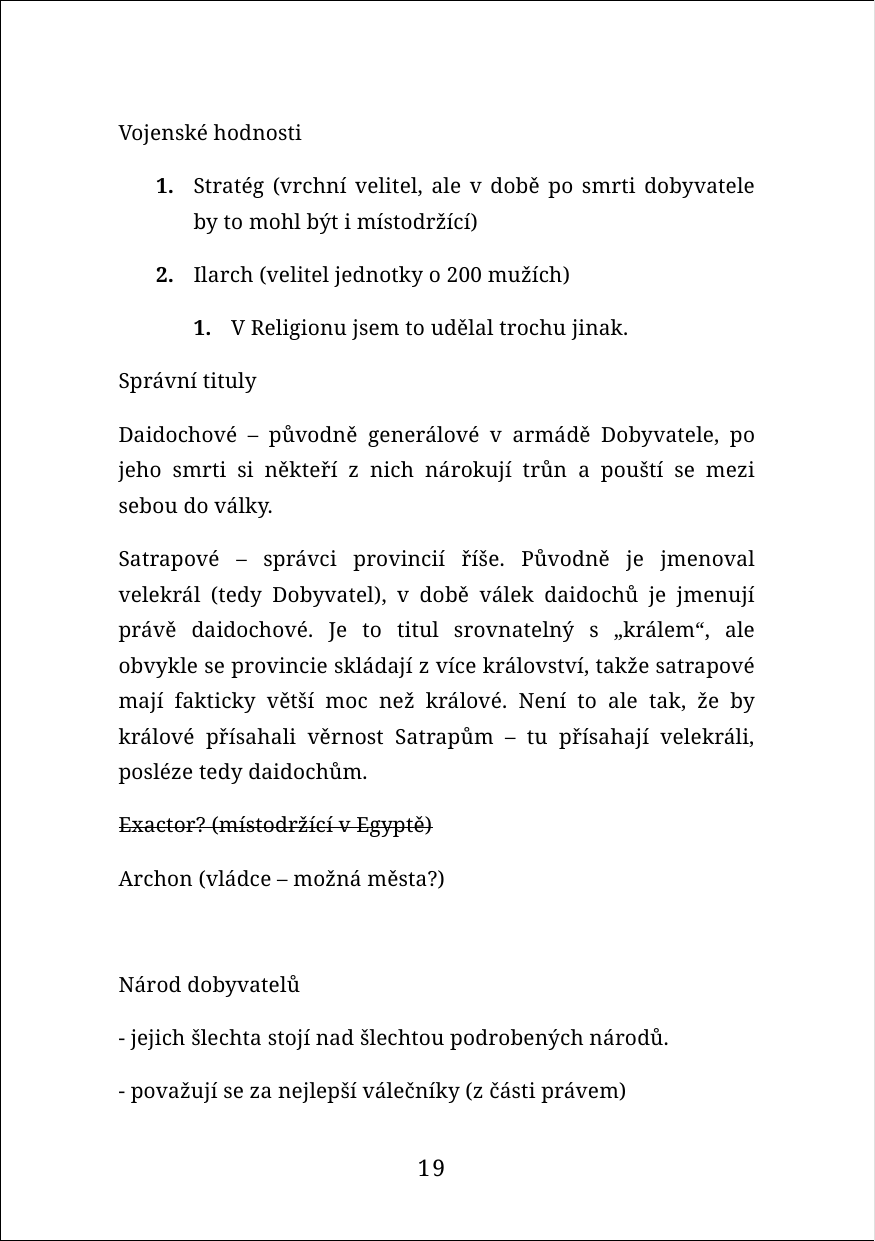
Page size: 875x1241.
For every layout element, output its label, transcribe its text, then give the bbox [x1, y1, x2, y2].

text - jejich šlechta stojí nad šlechtou podrobených národů. [118, 1023, 756, 1052]
text Daidochové – původně generálové v armádě Dobyvatele, po jeho smrti si někteří z nich nárokují trůn a pouští se mezi sebou do války. [118, 420, 756, 519]
list Ilarch (velitel jednotky o 200 mužích) [156, 260, 756, 289]
text Národ dobyvatelů [118, 970, 756, 999]
text Archon (vládce – možná města?) [118, 864, 756, 892]
list V Religionu jsem to udělal trochu jinak. [193, 313, 756, 342]
text Satrapové – správci provincií říše. Původně je jmenoval velekrál (tedy Dobyvatel), v době válek daidochů je jmenují právě daidochové. Je to titul srovnatelný s „králem“, ale obvykle se provincie skládají z více království, takže satrapové mají fakticky větší moc než králové. Není to ale tak, že by králové přísahali věrnost Satrapům – tu přísahají velekráli, posléze tedy daidochům. [118, 544, 756, 786]
text Exactor? (místodržící v Egyptě) [118, 811, 756, 839]
list Stratég (vrchní velitel, ale v době po smrti dobyvatele by to mohl být i místodržící) [156, 171, 756, 235]
text Vojenské hodnosti [118, 118, 756, 147]
text Správní tituly [118, 367, 756, 395]
text - považují se za nejlepší válečníky (z části právem) [118, 1077, 756, 1105]
